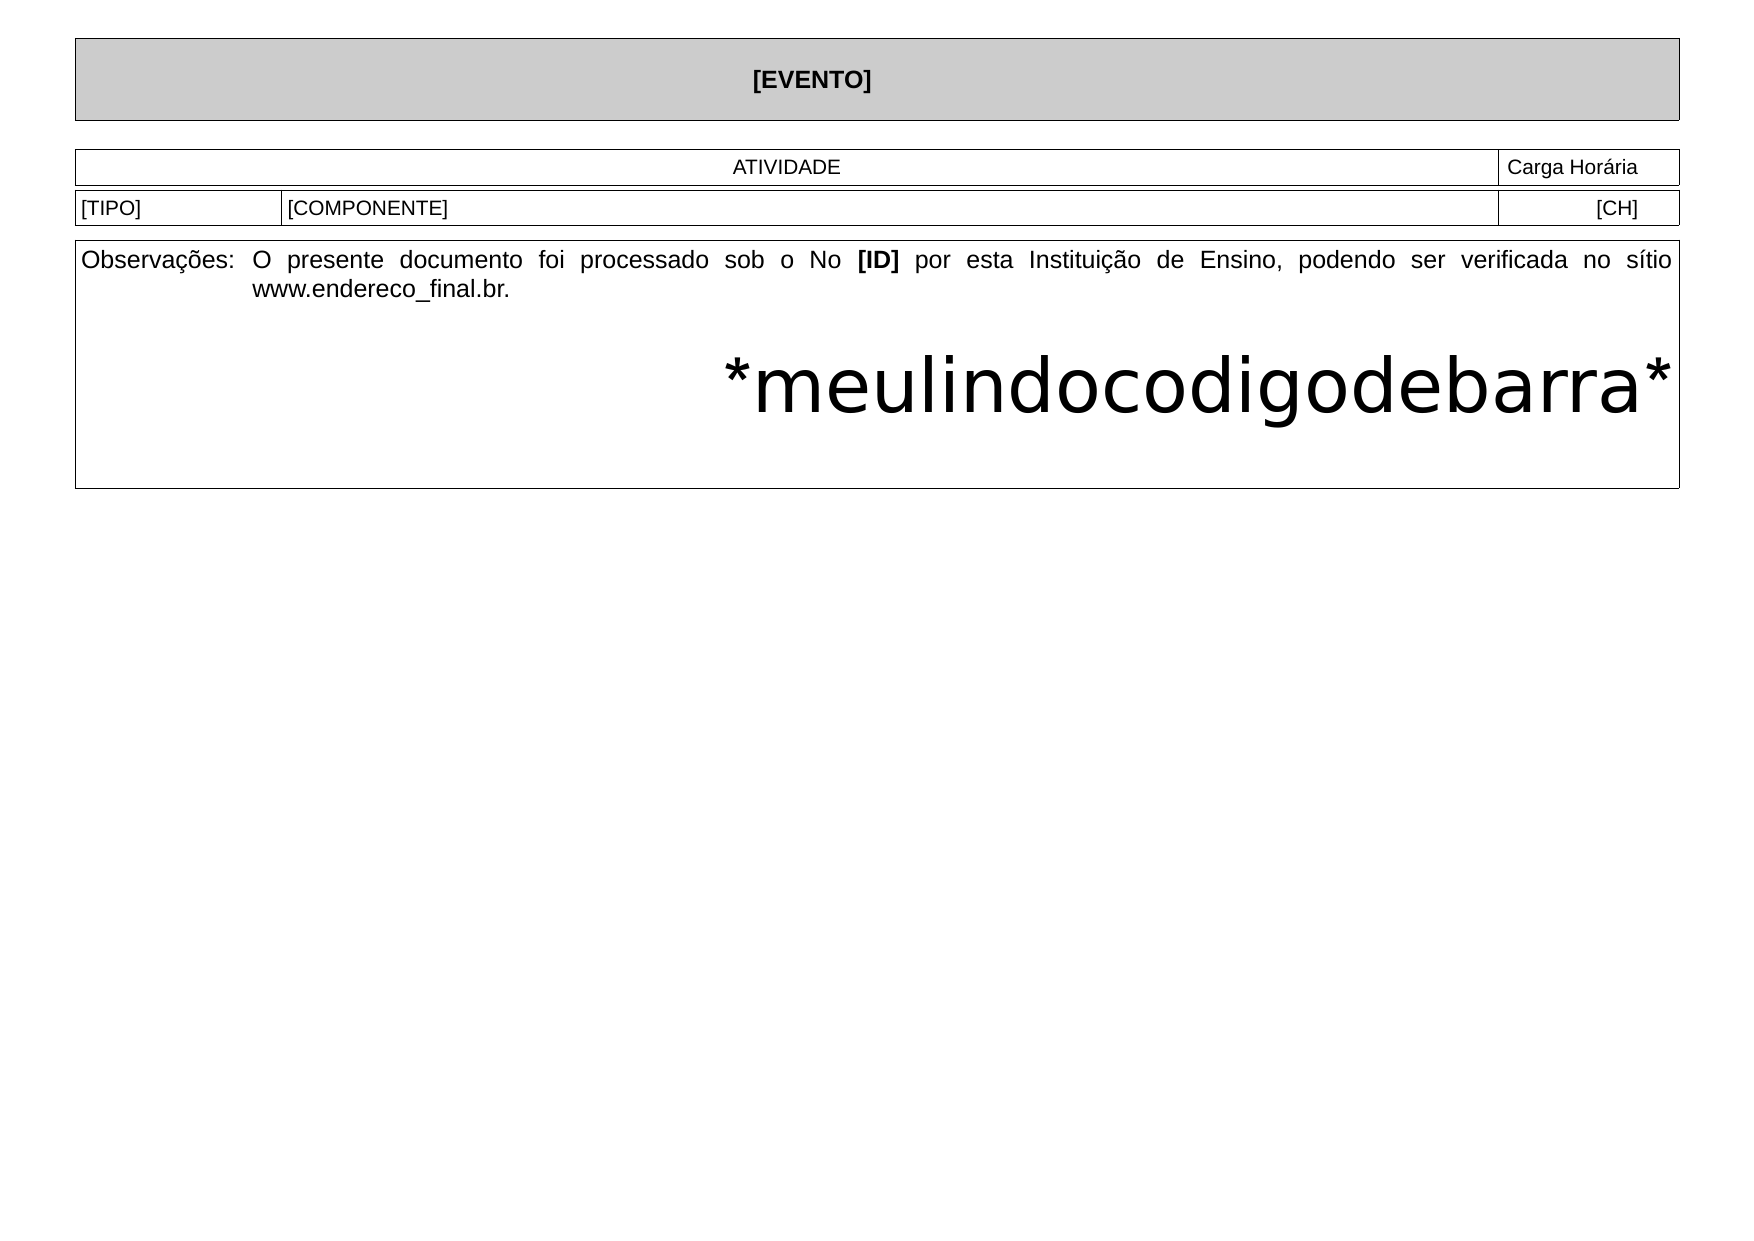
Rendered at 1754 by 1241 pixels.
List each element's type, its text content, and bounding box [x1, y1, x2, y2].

table_header Observações: O presente documento foi processado sob o No [ID] por esta Instituição de Ensino, podendo ser verificada no sítio www.endereco_final.br. *meulindocodigodebarra* [76, 241, 1679, 488]
table_header [COMPONENTE] [282, 191, 1498, 225]
table_header [EVENTO] [76, 39, 1679, 120]
table_header Carga Horária [1499, 150, 1679, 184]
table_header [CH] [1499, 191, 1679, 225]
table_header ATIVIDADE [76, 150, 1498, 184]
table_header [TIPO] [76, 191, 281, 225]
